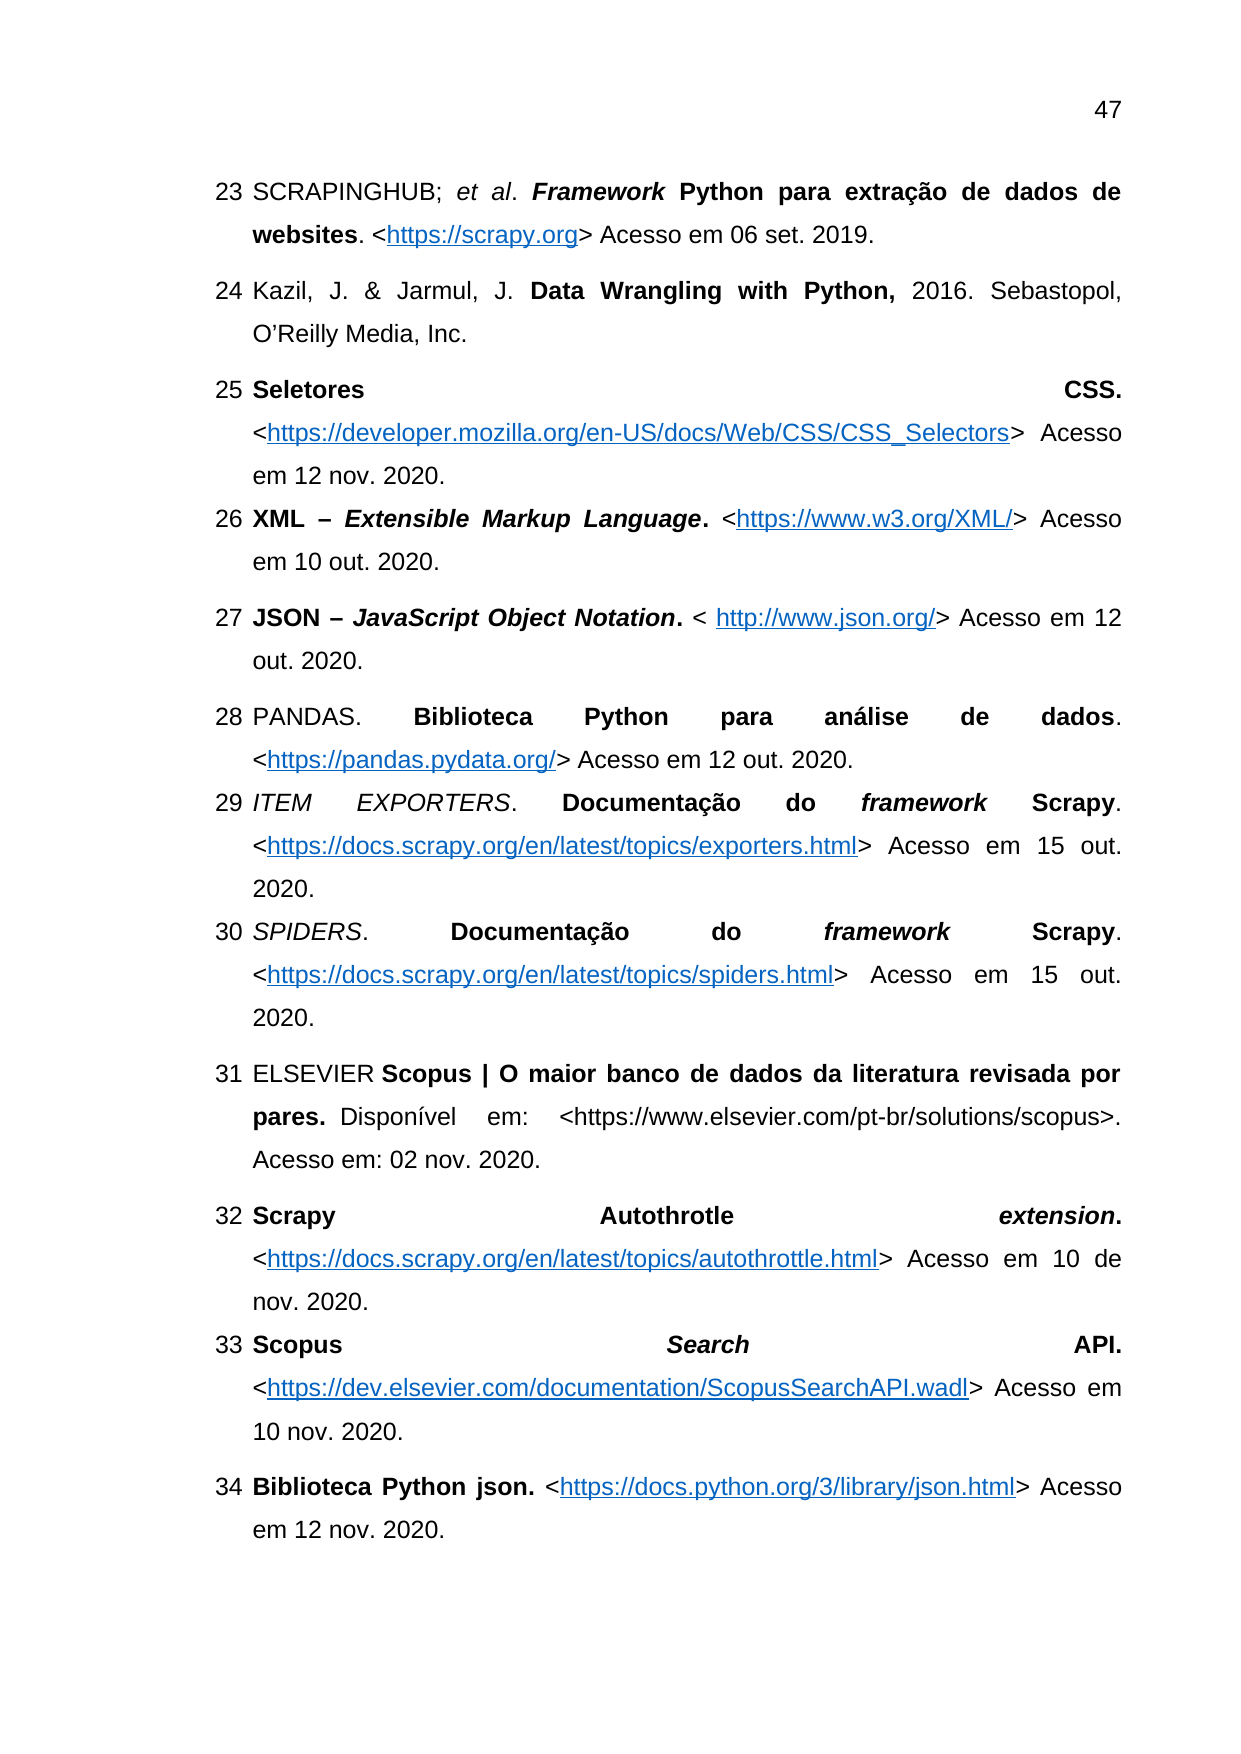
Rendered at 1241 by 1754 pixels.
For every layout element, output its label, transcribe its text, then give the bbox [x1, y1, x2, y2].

list Scopus Search API. <https://dev.elsevier.com/documentation/ScopusSearchAPI.wadl> Acesso em 10 nov. 2020. [215, 1330, 1122, 1445]
list SPIDERS. Documentação do framework Scrapy. <https://docs.scrapy.org/en/latest/topics/spiders.html> Acesso em 15 out. 2020. [215, 917, 1122, 1032]
list Scrapy Autothrotle extension. <https://docs.scrapy.org/en/latest/topics/autothrottle.html> Acesso em 10 de nov. 2020. [215, 1201, 1122, 1316]
list ELSEVIER Scopus | O maior banco de dados da literatura revisada por pares. Disponível em: <https://www.elsevier.com/pt-br/solutions/scopus>. Acesso em: 02 nov. 2020. [215, 1059, 1122, 1174]
list ITEM EXPORTERS. Documentação do framework Scrapy. <https://docs.scrapy.org/en/latest/topics/exporters.html> Acesso em 15 out. 2020. [215, 788, 1122, 903]
list Biblioteca Python json. <https://docs.python.org/3/library/json.html> Acesso em 12 nov. 2020. [215, 1472, 1122, 1544]
list XML – Extensible Markup Language. <https://www.w3.org/XML/> Acesso em 10 out. 2020. [215, 504, 1122, 576]
list Kazil, J. & Jarmul, J. Data Wrangling with Python, 2016. Sebastopol, O’Reilly Media, Inc. [215, 276, 1122, 348]
list PANDAS. Biblioteca Python para análise de dados. <https://pandas.pydata.org/> Acesso em 12 out. 2020. [215, 702, 1122, 773]
list JSON – JavaScript Object Notation. < http://www.json.org/> Acesso em 12 out. 2020. [215, 603, 1122, 675]
list Seletores CSS. <https://developer.mozilla.org/en-US/docs/Web/CSS/CSS_Selectors> Acesso em 12 nov. 2020. [215, 375, 1122, 490]
list SCRAPINGHUB; et al. Framework Python para extração de dados de websites. <https://scrapy.org> Acesso em 06 set. 2019. [215, 177, 1122, 249]
